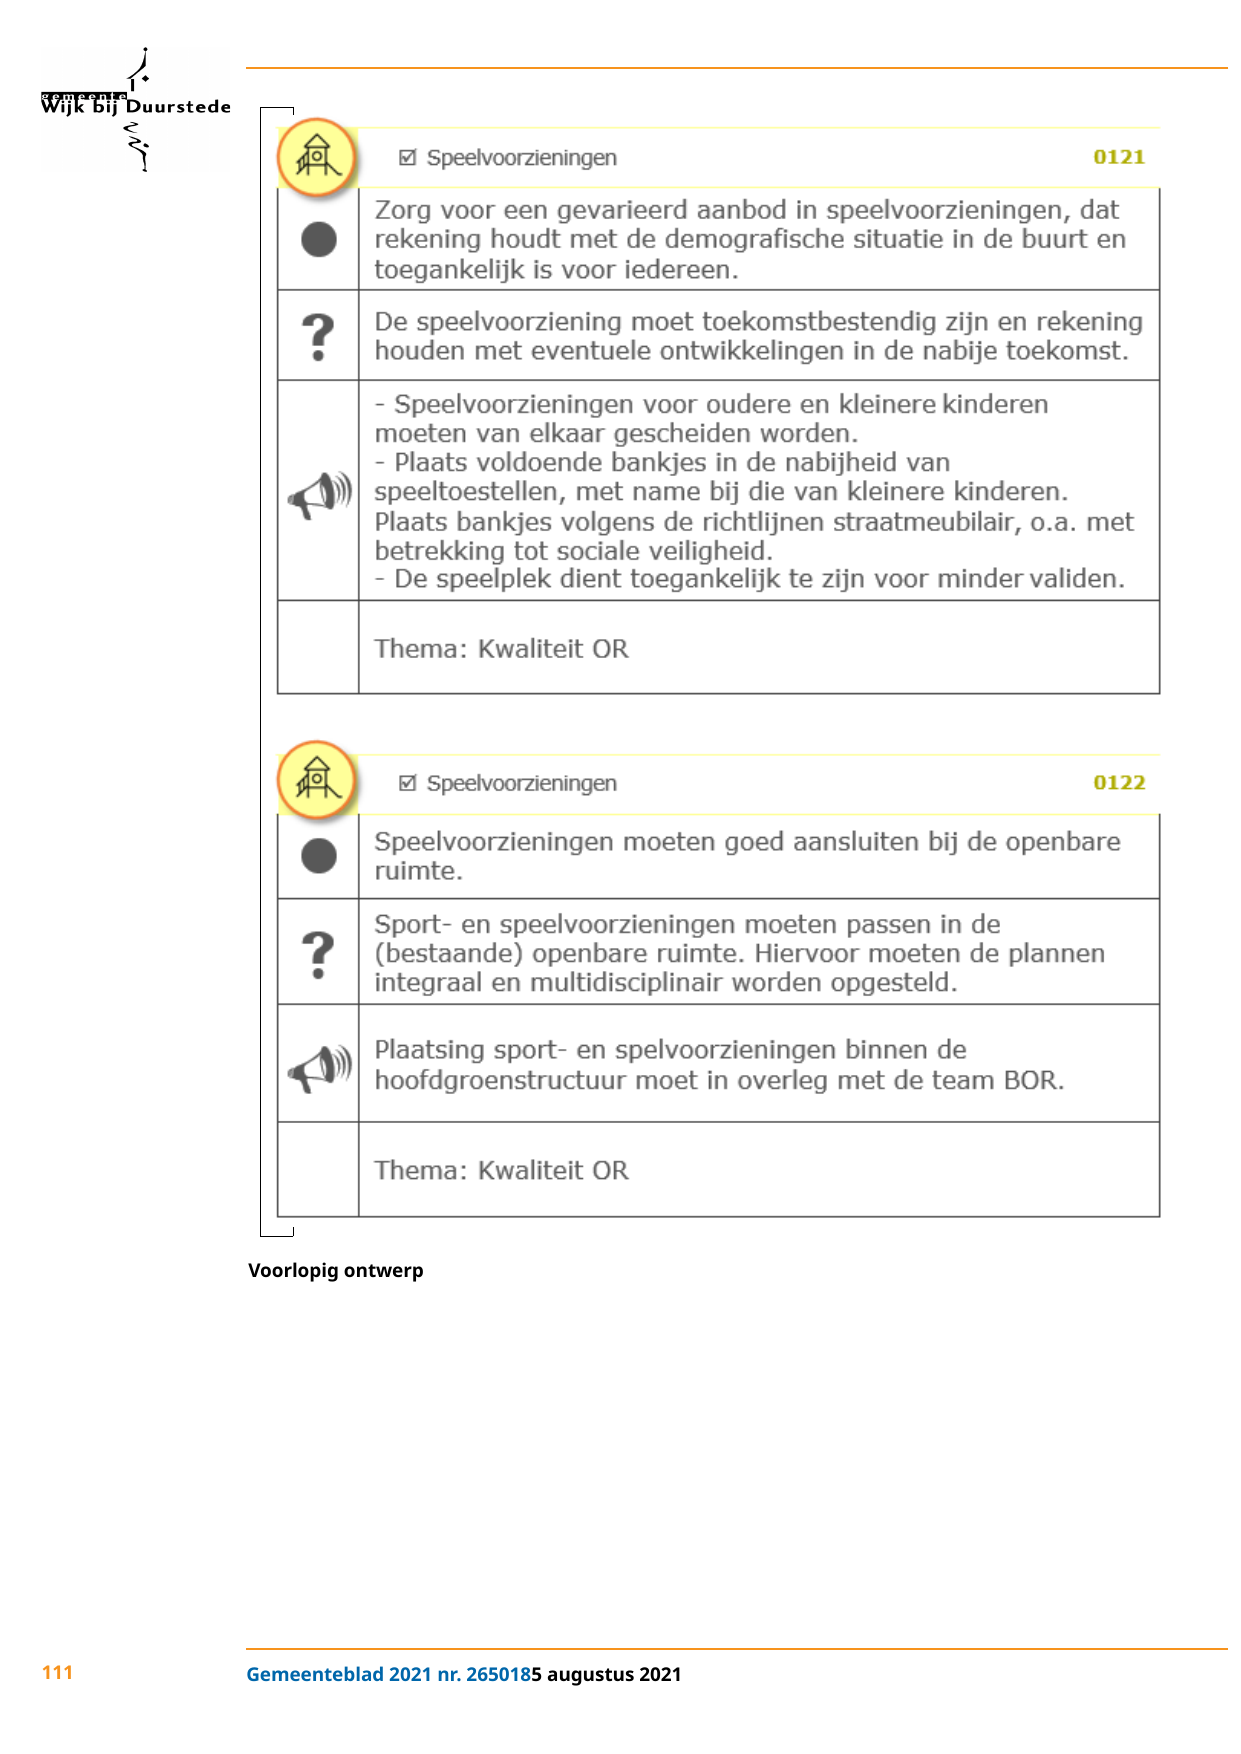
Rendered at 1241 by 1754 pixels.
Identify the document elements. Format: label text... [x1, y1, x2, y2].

text Voorlopig ontwerp [248, 1257, 1152, 1283]
picture [268, 115, 1173, 1227]
picture [41, 47, 231, 172]
